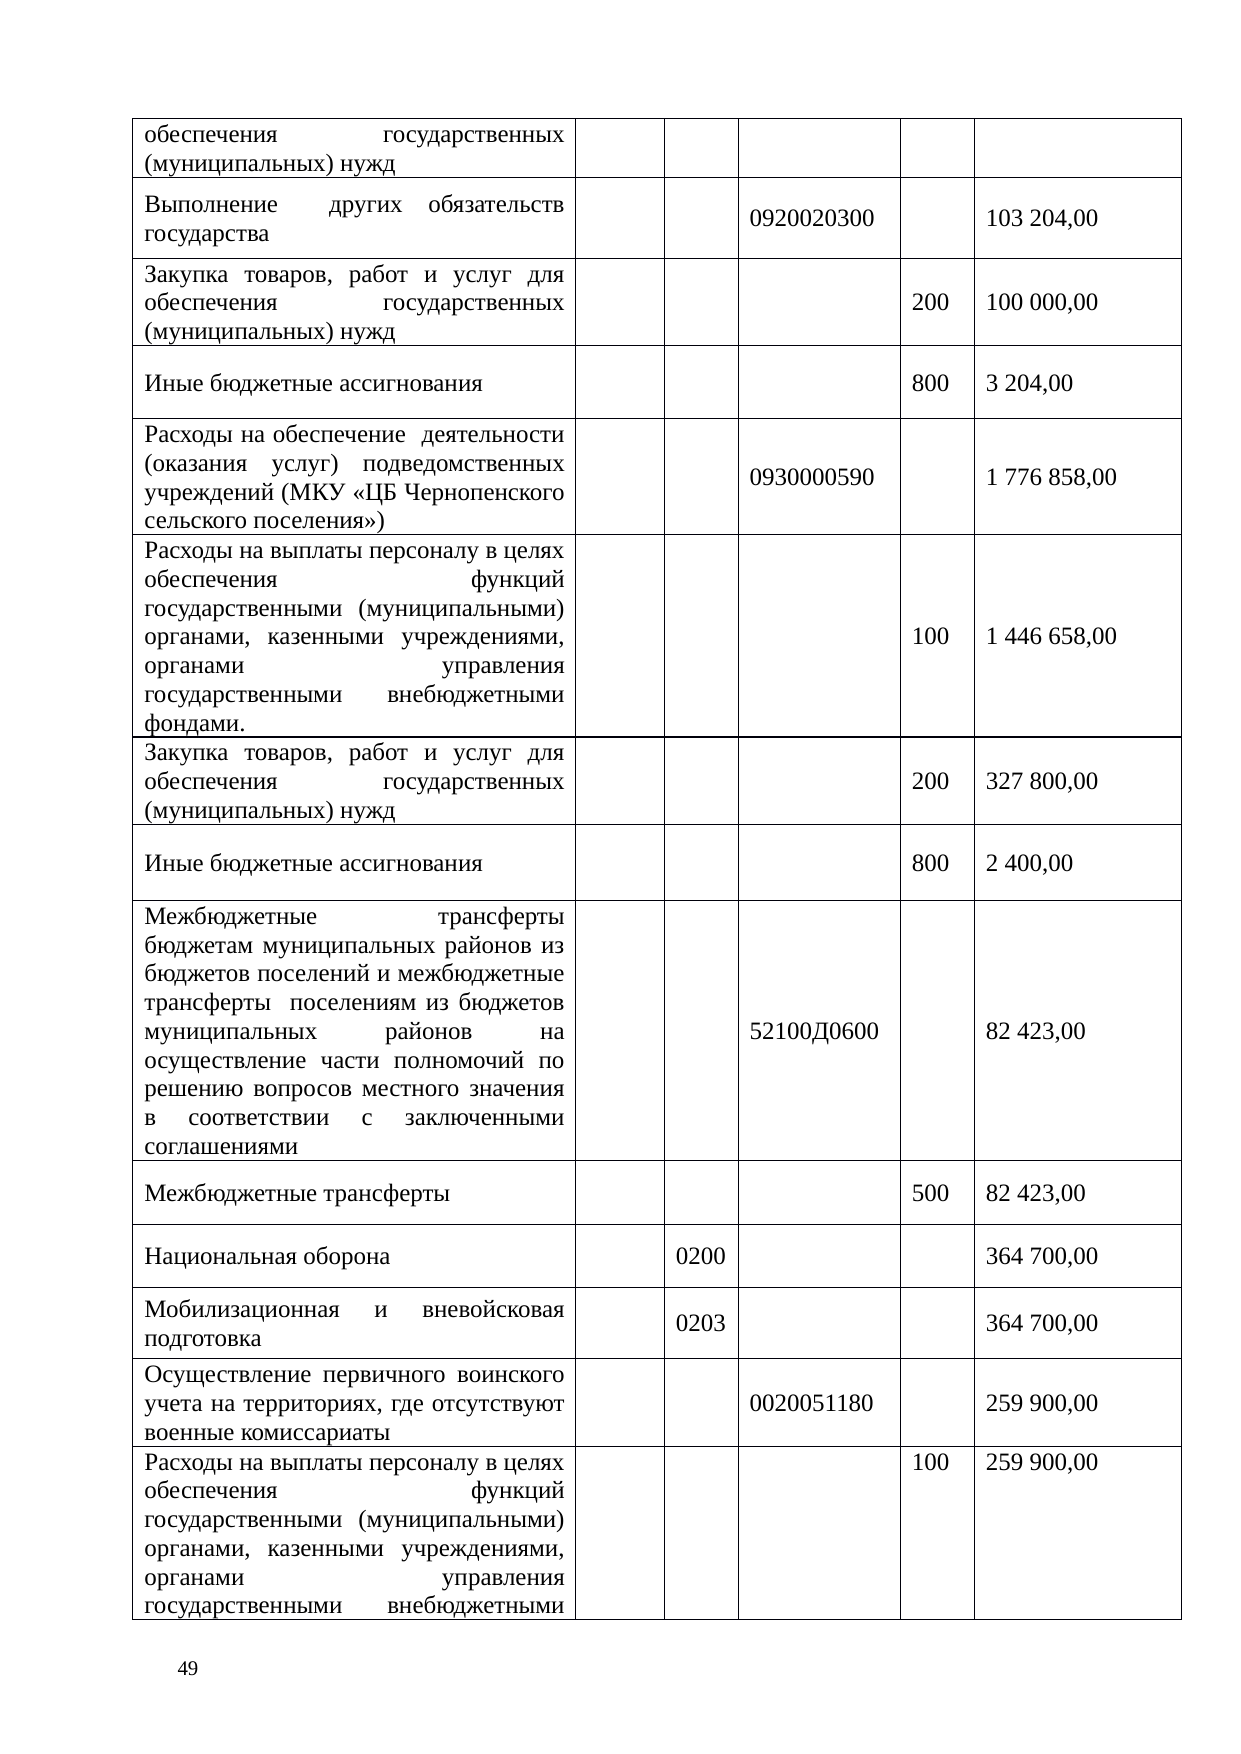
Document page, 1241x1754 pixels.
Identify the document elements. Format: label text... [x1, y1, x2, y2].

table_cell [739, 346, 900, 418]
table_cell 3 204,00 [975, 346, 1181, 418]
table_cell Расходы на выплаты персоналу в целях обеспечения функций государственными (муниципальными) органами, казенными учреждениями, органами управления государственными внебюджетными [133, 1447, 575, 1619]
table_cell [665, 119, 738, 177]
table_cell 259 900,00 [975, 1359, 1181, 1446]
table_cell 800 [901, 346, 974, 418]
table_cell 0200 [665, 1225, 738, 1287]
table_cell [901, 419, 974, 534]
table_cell Мобилизационная и вневойсковая подготовка [133, 1288, 575, 1357]
table_cell [739, 1288, 900, 1357]
table_cell [665, 825, 738, 900]
table_cell 82 423,00 [975, 901, 1181, 1160]
table_cell [576, 346, 664, 418]
table_cell [901, 1225, 974, 1287]
table_cell 100 [901, 1447, 974, 1619]
table_cell [739, 119, 900, 177]
table_cell 800 [901, 825, 974, 900]
table_cell [901, 119, 974, 177]
table_cell [901, 1288, 974, 1357]
table_cell [901, 178, 974, 258]
table_cell Межбюджетные трансферты [133, 1161, 575, 1223]
table_cell [576, 1447, 664, 1619]
table_cell [665, 1161, 738, 1223]
table_cell 103 204,00 [975, 178, 1181, 258]
table_cell Национальная оборона [133, 1225, 575, 1287]
table_cell [739, 259, 900, 345]
table_cell Иные бюджетные ассигнования [133, 825, 575, 900]
table_cell 100 000,00 [975, 259, 1181, 345]
table_cell [739, 1225, 900, 1287]
table_cell 52100Д0600 [739, 901, 900, 1160]
table_cell 327 800,00 [975, 738, 1181, 824]
table_cell [576, 419, 664, 534]
table_cell [576, 738, 664, 824]
table_cell [576, 535, 664, 736]
table_cell 1 446 658,00 [975, 535, 1181, 736]
table_cell Закупка товаров, работ и услуг для обеспечения государственных (муниципальных) нужд [133, 738, 575, 824]
table_cell Закупка товаров, работ и услуг для обеспечения государственных (муниципальных) нужд [133, 259, 575, 345]
table_cell Расходы на обеспечение деятельности (оказания услуг) подведомственных учреждений (МКУ «ЦБ Чернопенского сельского поселения») [133, 419, 575, 534]
table_cell [739, 535, 900, 736]
table_cell [739, 825, 900, 900]
table_cell [665, 1359, 738, 1446]
table_cell [576, 1225, 664, 1287]
table_cell 500 [901, 1161, 974, 1223]
table_cell [665, 901, 738, 1160]
table_cell [739, 1447, 900, 1619]
table_cell 259 900,00 [975, 1447, 1181, 1619]
table_cell [739, 738, 900, 824]
table_cell Расходы на выплаты персоналу в целях обеспечения функций государственными (муниципальными) органами, казенными учреждениями, органами управления государственными внебюджетными фондами. [133, 535, 575, 736]
table_cell 364 700,00 [975, 1225, 1181, 1287]
table_cell [576, 901, 664, 1160]
table_cell 82 423,00 [975, 1161, 1181, 1223]
table_cell 1 776 858,00 [975, 419, 1181, 534]
table_cell [576, 825, 664, 900]
table_cell 0920020300 [739, 178, 900, 258]
table_cell [739, 1161, 900, 1223]
table_cell [665, 535, 738, 736]
table_cell [665, 419, 738, 534]
table_cell Межбюджетные трансферты бюджетам муниципальных районов из бюджетов поселений и межбюджетные трансферты поселениям из бюджетов муниципальных районов на осуществление части полномочий по решению вопросов местного значения в соответствии с заключенными соглашениями [133, 901, 575, 1160]
table_cell [576, 178, 664, 258]
table_cell [576, 1288, 664, 1357]
table_cell [665, 1447, 738, 1619]
table_cell [665, 259, 738, 345]
table_cell 364 700,00 [975, 1288, 1181, 1357]
table_cell [901, 1359, 974, 1446]
table_cell [665, 178, 738, 258]
table_cell обеспечения государственных (муниципальных) нужд [133, 119, 575, 177]
table_cell 100 [901, 535, 974, 736]
table_cell 0203 [665, 1288, 738, 1357]
table_cell 200 [901, 738, 974, 824]
table_cell [901, 901, 974, 1160]
table_cell [576, 1161, 664, 1223]
table_cell 0020051180 [739, 1359, 900, 1446]
table_cell [576, 119, 664, 177]
table_cell 200 [901, 259, 974, 345]
table_cell 0930000590 [739, 419, 900, 534]
table_cell [576, 259, 664, 345]
table_cell [576, 1359, 664, 1446]
table_cell Выполнение других обязательств государства [133, 178, 575, 258]
table_cell Иные бюджетные ассигнования [133, 346, 575, 418]
table_cell Осуществление первичного воинского учета на территориях, где отсутствуют военные комиссариаты [133, 1359, 575, 1446]
table_cell [665, 346, 738, 418]
table_cell [975, 119, 1181, 177]
table_cell [665, 738, 738, 824]
table_cell 2 400,00 [975, 825, 1181, 900]
